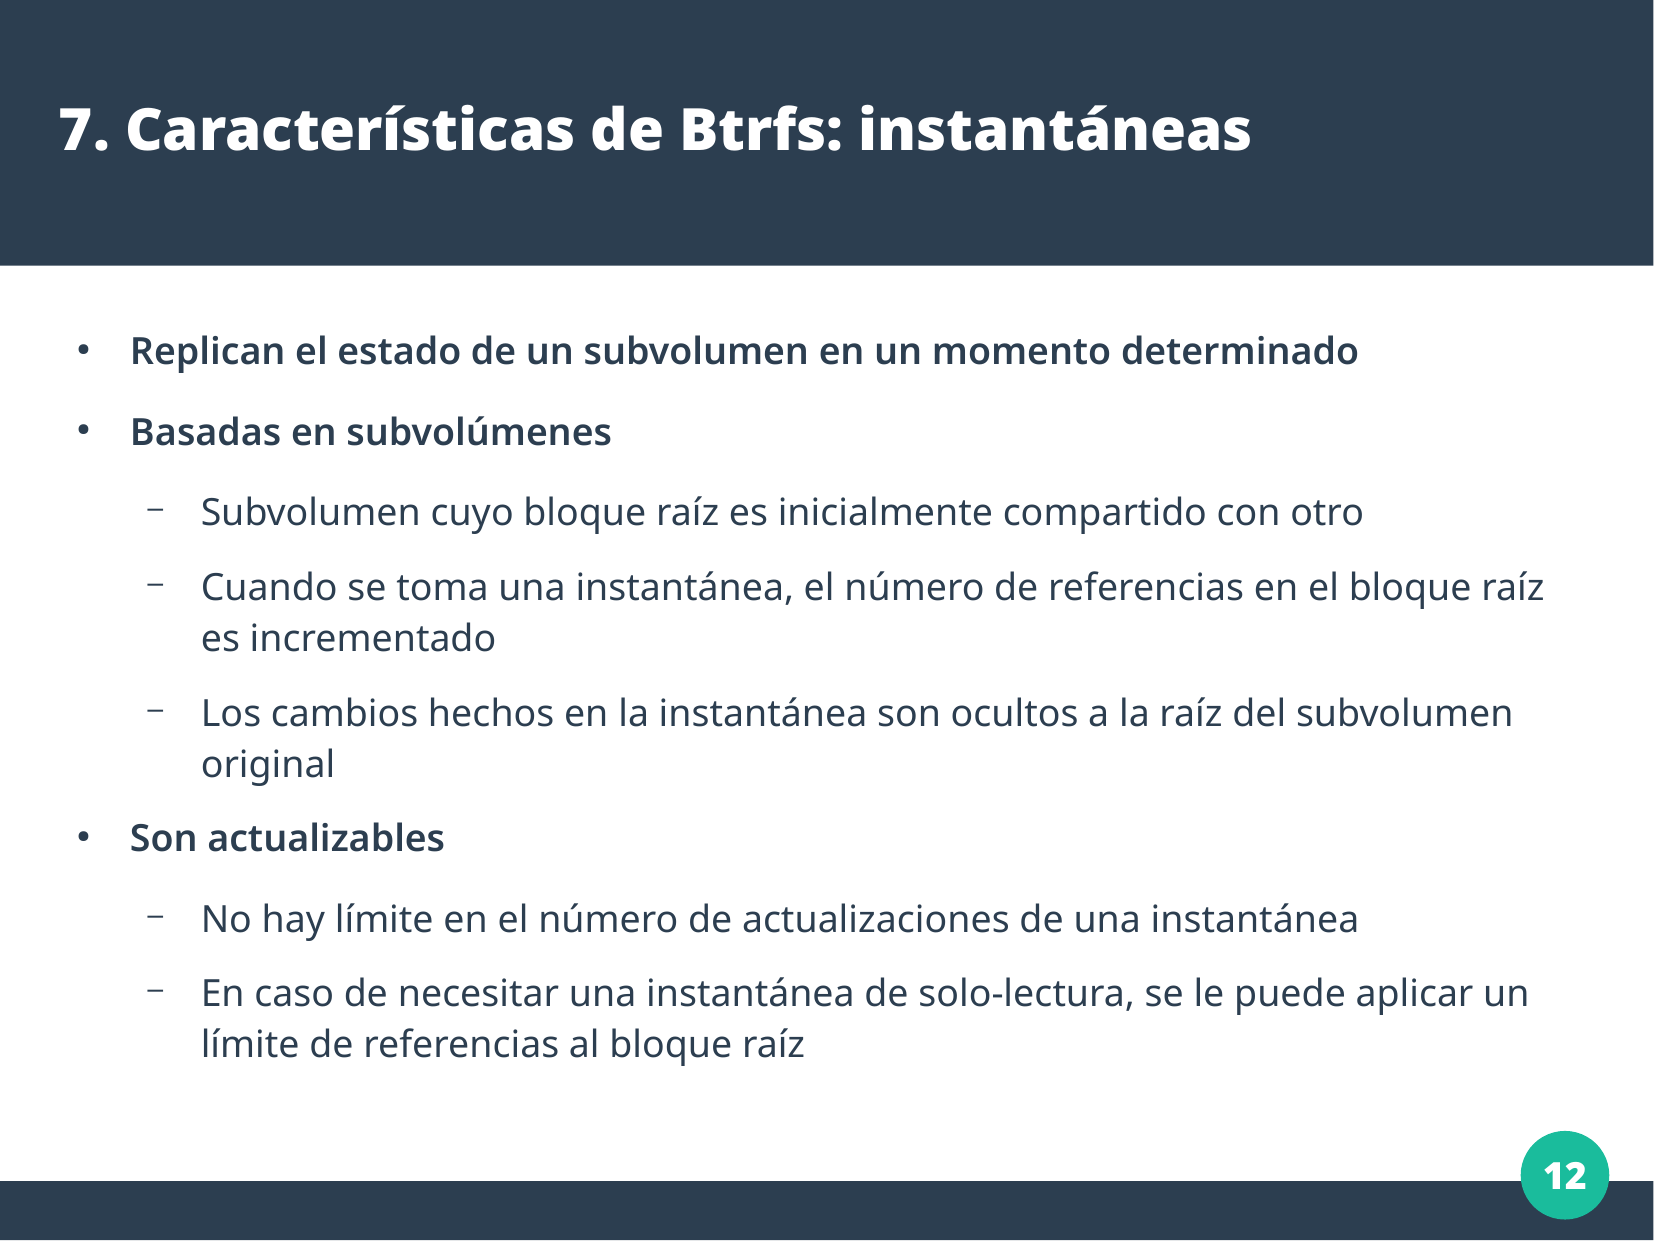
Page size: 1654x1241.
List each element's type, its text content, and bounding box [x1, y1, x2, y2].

list Replican el estado de un subvolumen en un momento determinado Basadas en subvolúmenes Subvolumen cuyo bloque raíz es inicialmente compartido con otro Cuando se toma una instantánea, el número de referencias en el bloque raíz es incrementado Los cambios hechos en la instantánea son ocultos a la raíz del subvolumen original Son actualizables No hay límite en el número de actualizaciones de una instantánea En caso de necesitar una instantánea de solo-lectura, se le puede aplicar un límite de referencias al bloque raíz [59, 324, 1595, 1152]
title 7. Características de Btrfs: instantáneas [59, 49, 1595, 207]
